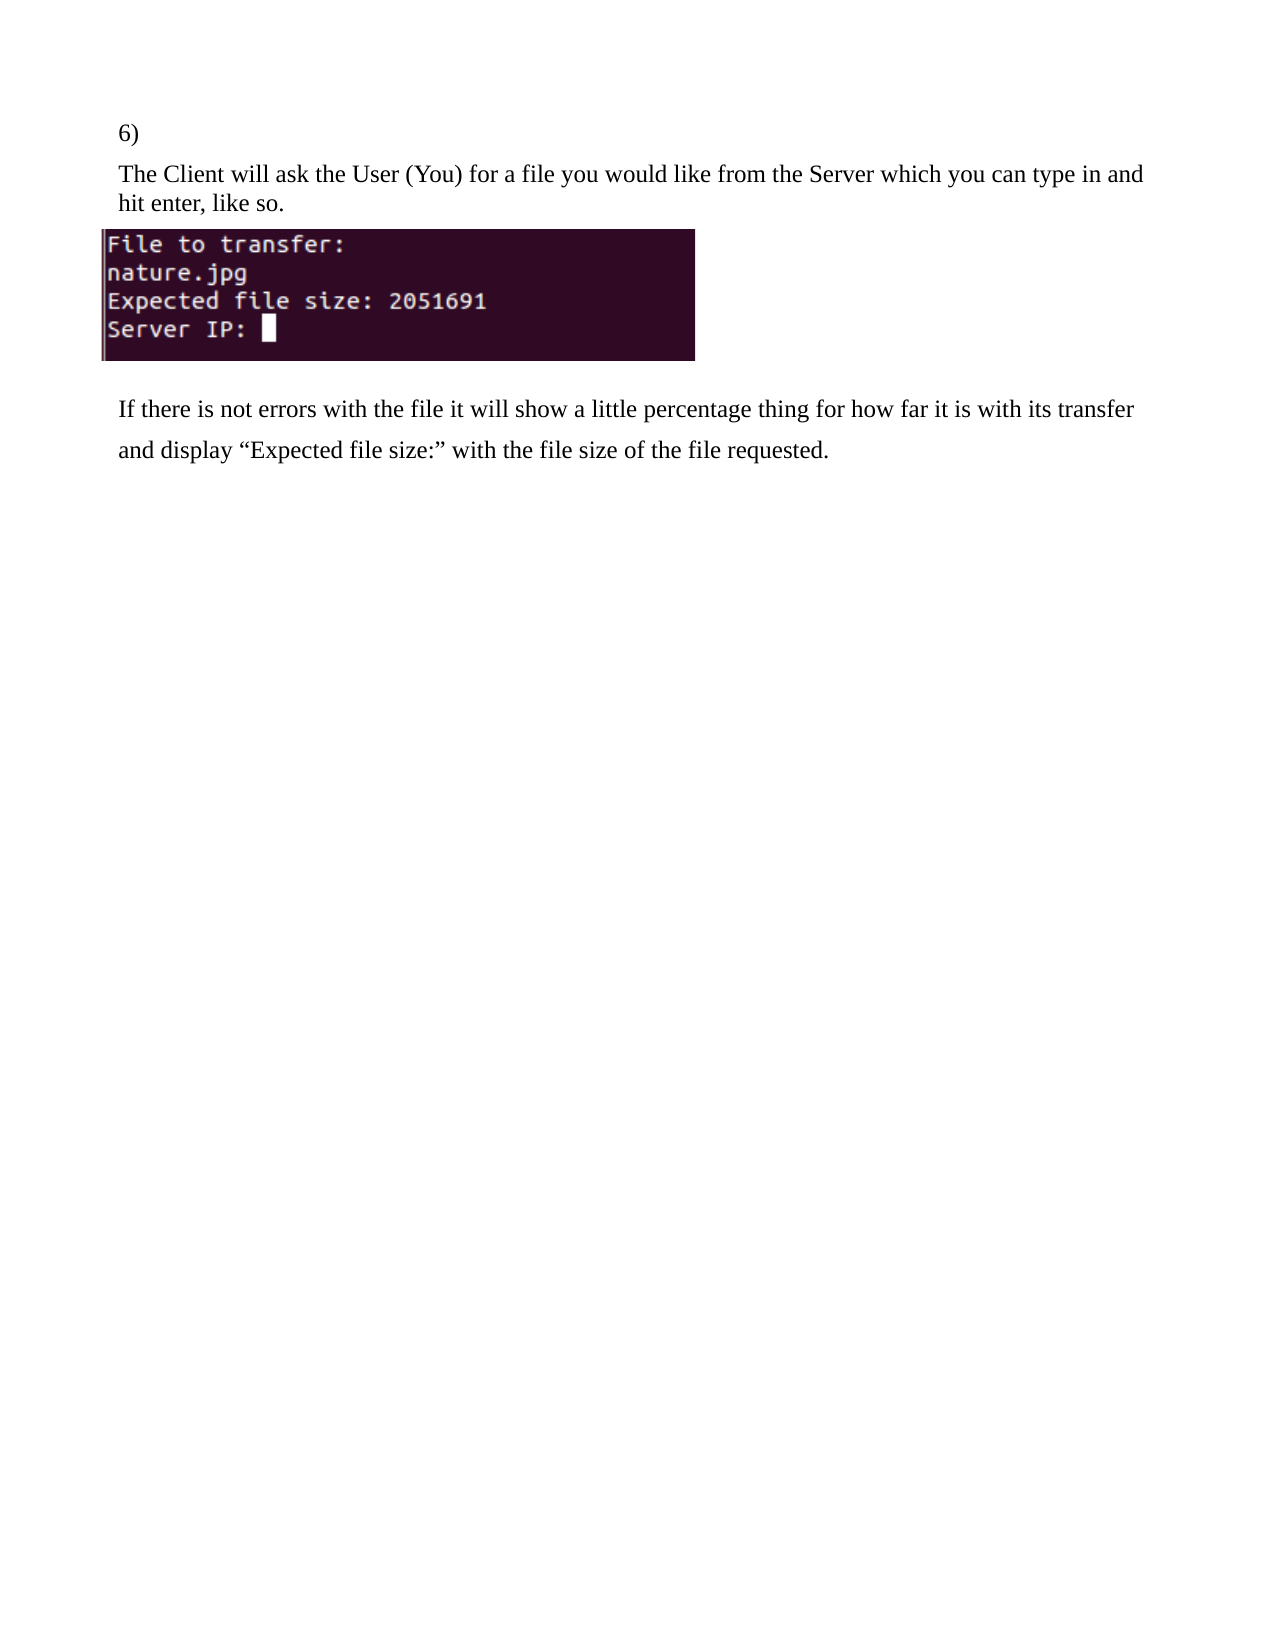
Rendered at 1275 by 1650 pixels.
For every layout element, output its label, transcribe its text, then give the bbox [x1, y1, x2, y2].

text If there is not errors with the file it will show a little percentage thing for how far it is with its transfer [118, 394, 1157, 423]
text and display “Expected file size:” with the file size of the file requested. [118, 436, 1157, 464]
picture [101, 229, 696, 361]
text The Client will ask the User (You) for a file you would like from the Server which you can type in and hit enter, like so. [118, 159, 1157, 217]
text 6) [118, 118, 1157, 147]
